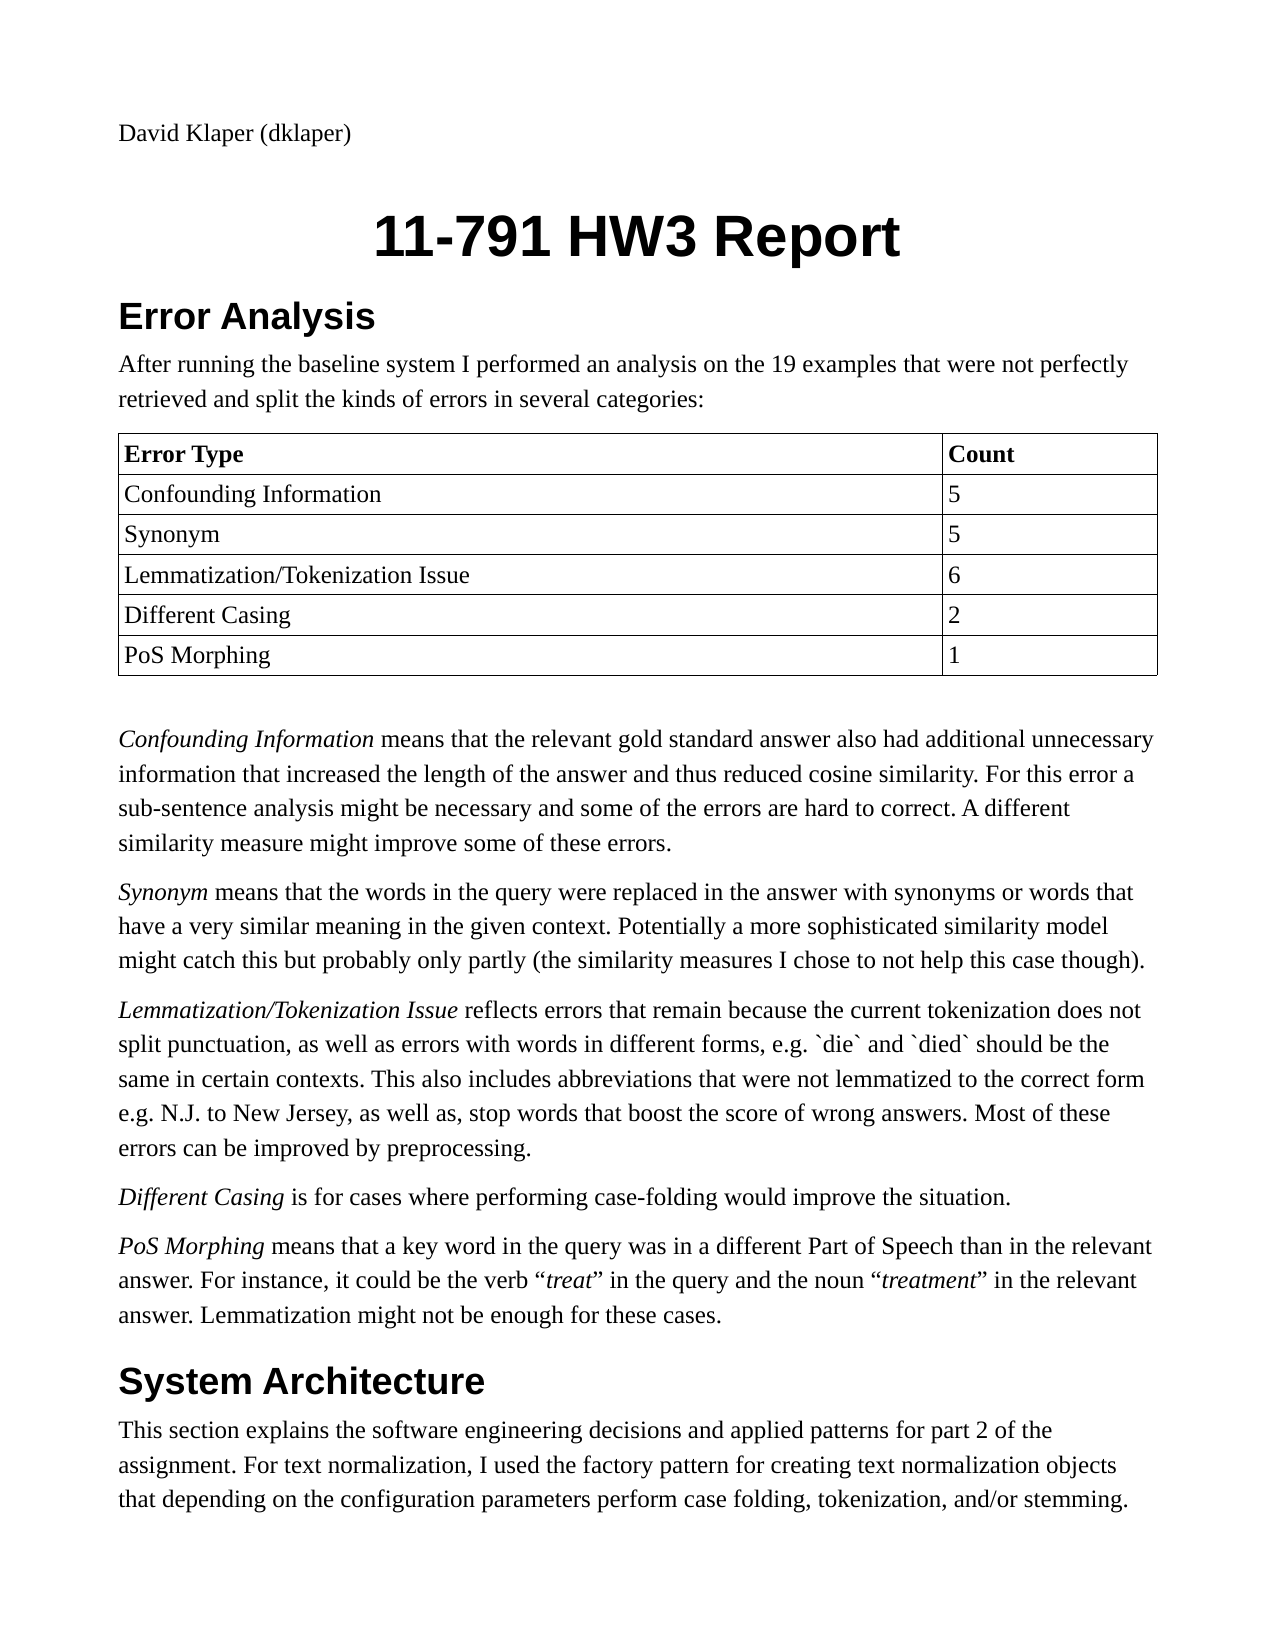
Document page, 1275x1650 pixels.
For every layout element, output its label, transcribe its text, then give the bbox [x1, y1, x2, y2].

subtitle System Architecture [118, 1359, 1157, 1403]
table_cell Lemmatization/Tokenization Issue [119, 555, 942, 594]
title 11-791 HW3 Report [118, 201, 1157, 268]
table_header Error Type [119, 434, 942, 473]
text This section explains the software engineering decisions and applied patterns for part 2 of the assignment. For text normalization, I used the factory pattern for creating text normalization objects that depending on the configuration parameters perform case folding, tokenization, and/or stemming. [118, 1415, 1157, 1513]
text Lemmatization/Tokenization Issue reflects errors that remain because the current tokenization does not split punctuation, as well as errors with words in different forms, e.g. `die` and `died` should be the same in certain contexts. This also includes abbreviations that were not lemmatized to the correct form e.g. N.J. to New Jersey, as well as, stop words that boost the score of wrong answers. Most of these errors can be improved by preprocessing. [118, 995, 1157, 1161]
table_cell 5 [943, 515, 1157, 554]
table_cell 1 [943, 636, 1157, 675]
table_cell 2 [943, 595, 1157, 635]
text Synonym means that the words in the query were replaced in the answer with synonyms or words that have a very similar meaning in the given context. Potentially a more sophisticated similarity model might catch this but probably only partly (the similarity measures I chose to not help this case though). [118, 877, 1157, 974]
table_header Count [943, 434, 1157, 473]
text PoS Morphing means that a key word in the query was in a different Part of Speech than in the relevant answer. For instance, it could be the verb “treat” in the query and the noun “treatment” in the relevant answer. Lemmatization might not be enough for these cases. [118, 1231, 1157, 1328]
table_cell PoS Morphing [119, 636, 942, 675]
table_cell Different Casing [119, 595, 942, 635]
table_cell Synonym [119, 515, 942, 554]
table_cell 6 [943, 555, 1157, 594]
table_cell Confounding Information [119, 475, 942, 514]
text Confounding Information means that the relevant gold standard answer also had additional unnecessary information that increased the length of the answer and thus reduced cosine similarity. For this error a sub-sentence analysis might be necessary and some of the errors are hard to correct. A different similarity measure might improve some of these errors. [118, 724, 1157, 856]
text Different Casing is for cases where performing case-folding would improve the situation. [118, 1182, 1157, 1210]
text After running the baseline system I performed an analysis on the 19 examples that were not perfectly retrieved and split the kinds of errors in several categories: [118, 349, 1157, 413]
table_cell 5 [943, 475, 1157, 514]
subtitle Error Analysis [118, 293, 1157, 337]
